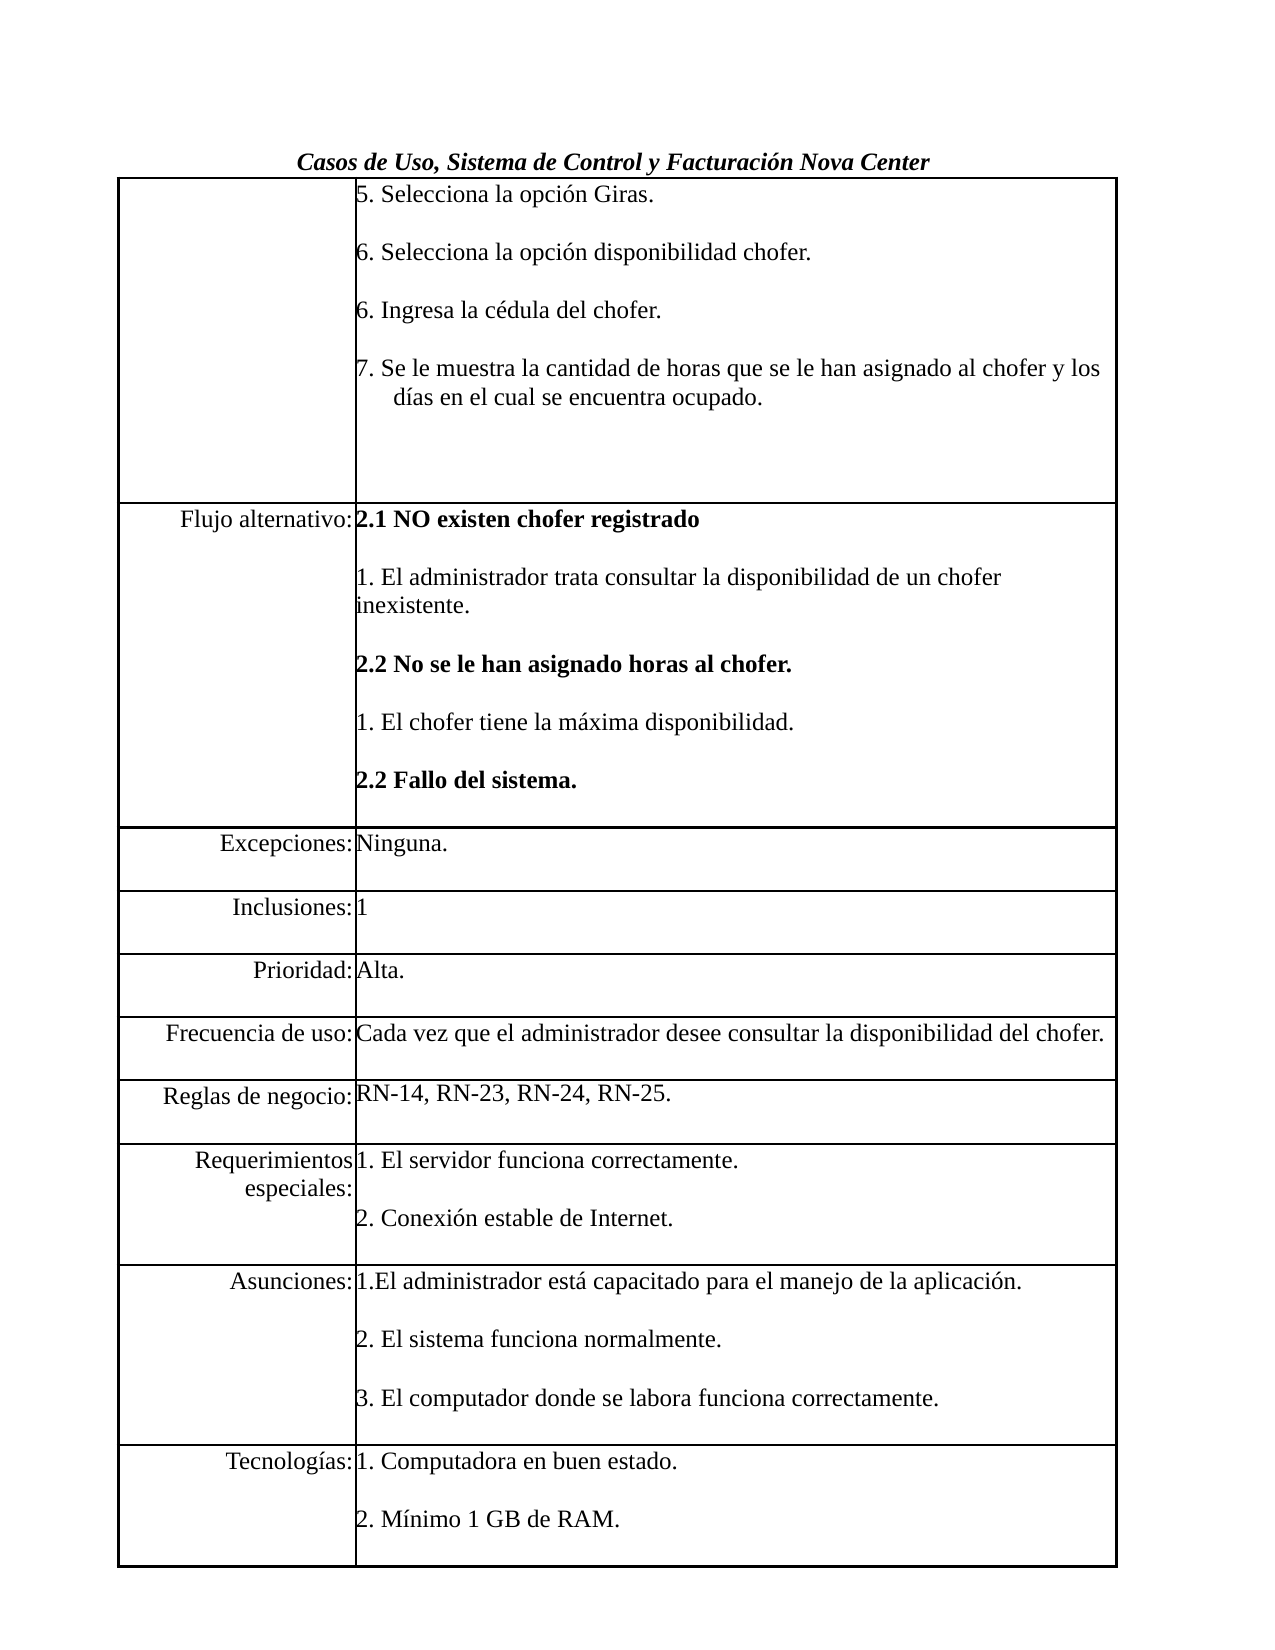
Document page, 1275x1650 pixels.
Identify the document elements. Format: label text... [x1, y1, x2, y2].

table_cell [120, 179, 355, 502]
table_cell 2.1 NO existen chofer registrado 1. El administrador trata consultar la disponibilidad de un chofer inexistente. 2.2 No se le han asignado horas al chofer. 1. El chofer tiene la máxima disponibilidad. 2.2 Fallo del sistema. [357, 504, 1115, 826]
table_cell 5. Selecciona la opción Giras. 6. Selecciona la opción disponibilidad chofer. 6. Ingresa la cédula del chofer. 7. Se le muestra la cantidad de horas que se le han asignado al chofer y los días en el cual se encuentra ocupado. [357, 179, 1115, 502]
table_cell Tecnologías: [120, 1446, 355, 1565]
table_cell 1 [357, 892, 1115, 953]
table_cell Asunciones: [120, 1266, 355, 1444]
table_cell Reglas de negocio: [120, 1081, 355, 1143]
table_cell Prioridad: [120, 955, 355, 1016]
table_cell Requerimientos especiales: [120, 1145, 355, 1264]
table_cell Ninguna. [357, 829, 1115, 890]
table_cell Alta. [357, 955, 1115, 1016]
table_cell Inclusiones: [120, 892, 355, 953]
table_cell Frecuencia de uso: [120, 1018, 355, 1079]
table_cell 1.El administrador está capacitado para el manejo de la aplicación. 2. El sistema funciona normalmente. 3. El computador donde se labora funciona correctamente. [357, 1266, 1115, 1444]
table_cell Cada vez que el administrador desee consultar la disponibilidad del chofer. [357, 1018, 1115, 1079]
table_cell 1. El servidor funciona correctamente. 2. Conexión estable de Internet. [357, 1145, 1115, 1264]
table_cell Excepciones: [120, 829, 355, 890]
table_cell 1. Computadora en buen estado. 2. Mínimo 1 GB de RAM. [357, 1446, 1115, 1565]
table_cell Flujo alternativo: [120, 504, 355, 826]
table_cell RN-14, RN-23, RN-24, RN-25. [357, 1081, 1115, 1143]
